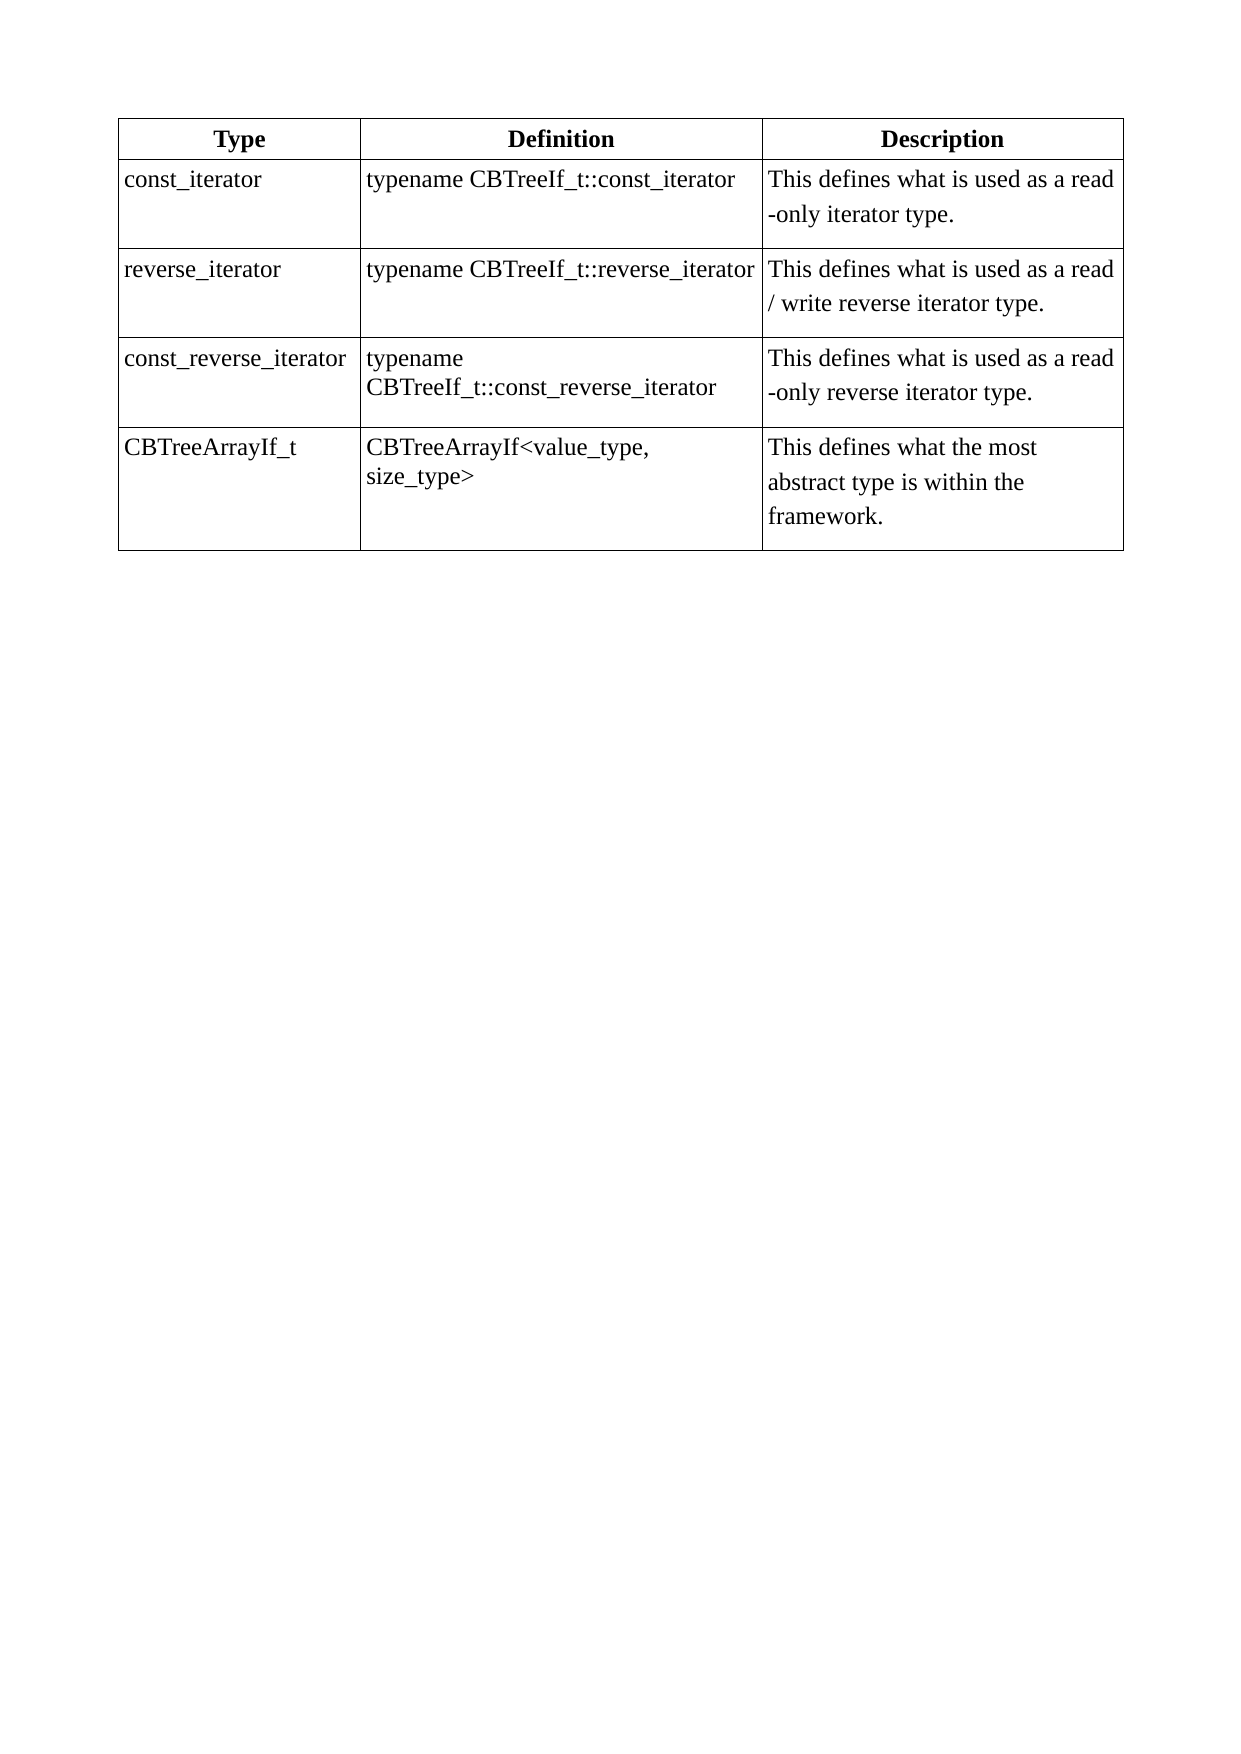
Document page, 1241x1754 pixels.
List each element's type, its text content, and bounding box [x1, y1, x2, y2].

table_header Definition [361, 119, 762, 158]
table_cell This defines what is used as a read -only iterator type. [763, 160, 1123, 248]
table_cell CBTreeArrayIf_t [119, 428, 360, 550]
table_cell reverse_iterator [119, 249, 360, 337]
table_cell typename CBTreeIf_t::const_reverse_iterator [361, 338, 762, 427]
table_header Description [763, 119, 1123, 158]
table_cell This defines what is used as a read -only reverse iterator type. [763, 338, 1123, 427]
table_cell const_iterator [119, 160, 360, 248]
table_cell CBTreeArrayIf<value_type, size_type> [361, 428, 762, 550]
table_header Type [119, 119, 360, 158]
table_cell This defines what is used as a read / write reverse iterator type. [763, 249, 1123, 337]
table_cell This defines what the most abstract type is within the framework. [763, 428, 1123, 550]
table_cell typename CBTreeIf_t::reverse_iterator [361, 249, 762, 337]
table_cell const_reverse_iterator [119, 338, 360, 427]
table_cell typename CBTreeIf_t::const_iterator [361, 160, 762, 248]
